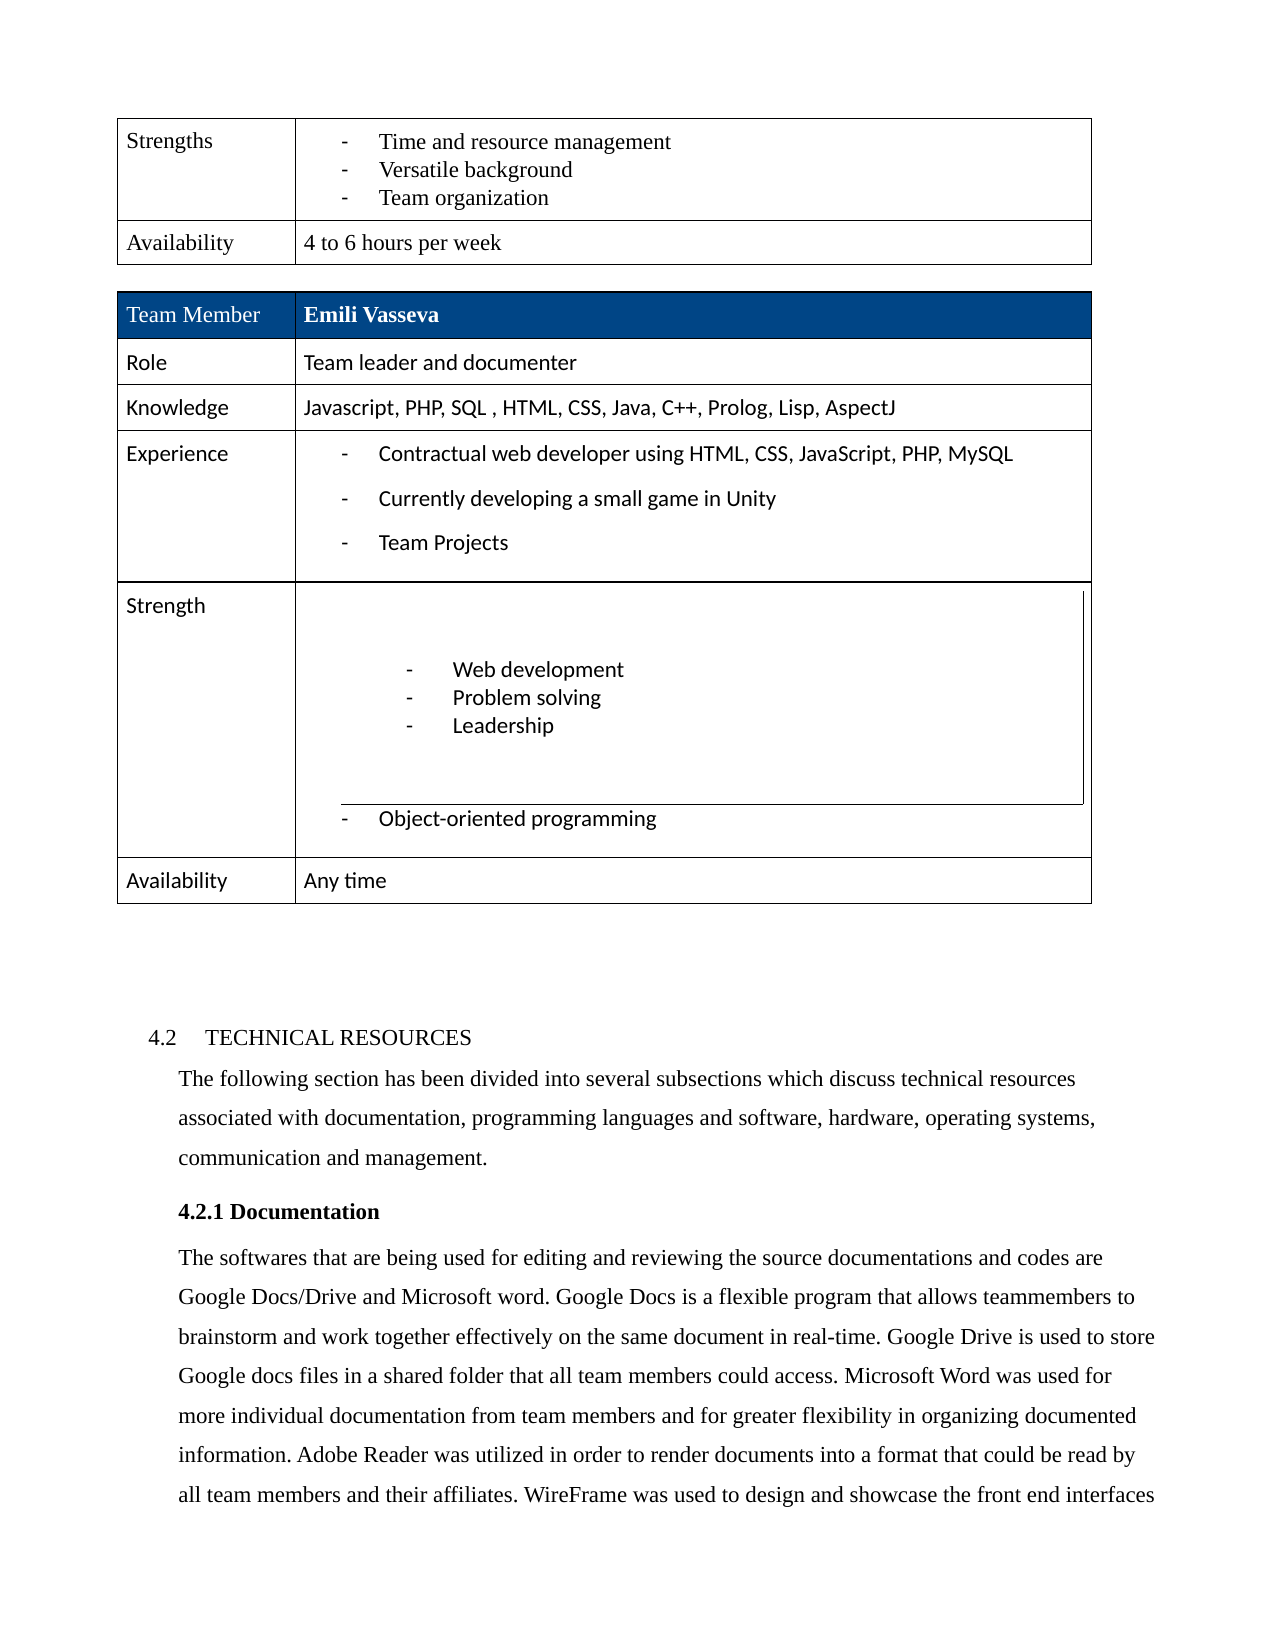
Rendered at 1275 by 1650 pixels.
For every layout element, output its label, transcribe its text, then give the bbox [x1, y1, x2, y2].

text The softwares that are being used for editing and reviewing the source documentations and codes are Google Docs/Drive and Microsoft word. Google Docs is a flexible program that allows teammembers to brainstorm and work together effectively on the same document in real-time. Google Drive is used to store Google docs files in a shared folder that all team members could access. Microsoft Word was used for more individual documentation from team members and for greater flexibility in organizing documented information. Adobe Reader was utilized in order to render documents into a format that could be read by all team members and their affiliates. WireFrame was used to design and showcase the front end interfaces [178, 1244, 1157, 1507]
table_header Emili Vasseva [296, 293, 1091, 338]
table_cell Strength [118, 583, 295, 857]
table_cell Strengths [118, 119, 295, 220]
text 4.2.1 Documentation [178, 1198, 1157, 1224]
table_cell Availability [118, 858, 295, 903]
table_cell Time and resource management Versatile background Team organization [296, 119, 1091, 220]
table_cell Role [118, 339, 295, 384]
table_cell Web development Problem solving Leadership Object-oriented programming [296, 583, 1091, 857]
table_cell 4 to 6 hours per week [296, 221, 1091, 264]
table_cell Team leader and documenter [296, 339, 1091, 384]
text 4.2 TECHNICAL RESOURCES [148, 1024, 1157, 1050]
table_header Team Member [118, 293, 295, 338]
table_cell Experience [118, 431, 295, 581]
table_cell Any time [296, 858, 1091, 903]
table_cell Knowledge [118, 385, 295, 430]
table_cell Javascript, PHP, SQL , HTML, CSS, Java, C++, Prolog, Lisp, AspectJ [296, 385, 1091, 430]
text The following section has been divided into several subsections which discuss technical resources associated with documentation, programming languages and software, hardware, operating systems, communication and management. [178, 1065, 1157, 1170]
table_cell Availability [118, 221, 295, 264]
table_cell Contractual web developer using HTML, CSS, JavaScript, PHP, MySQL Currently developing a small game in Unity Team Projects [296, 431, 1091, 581]
